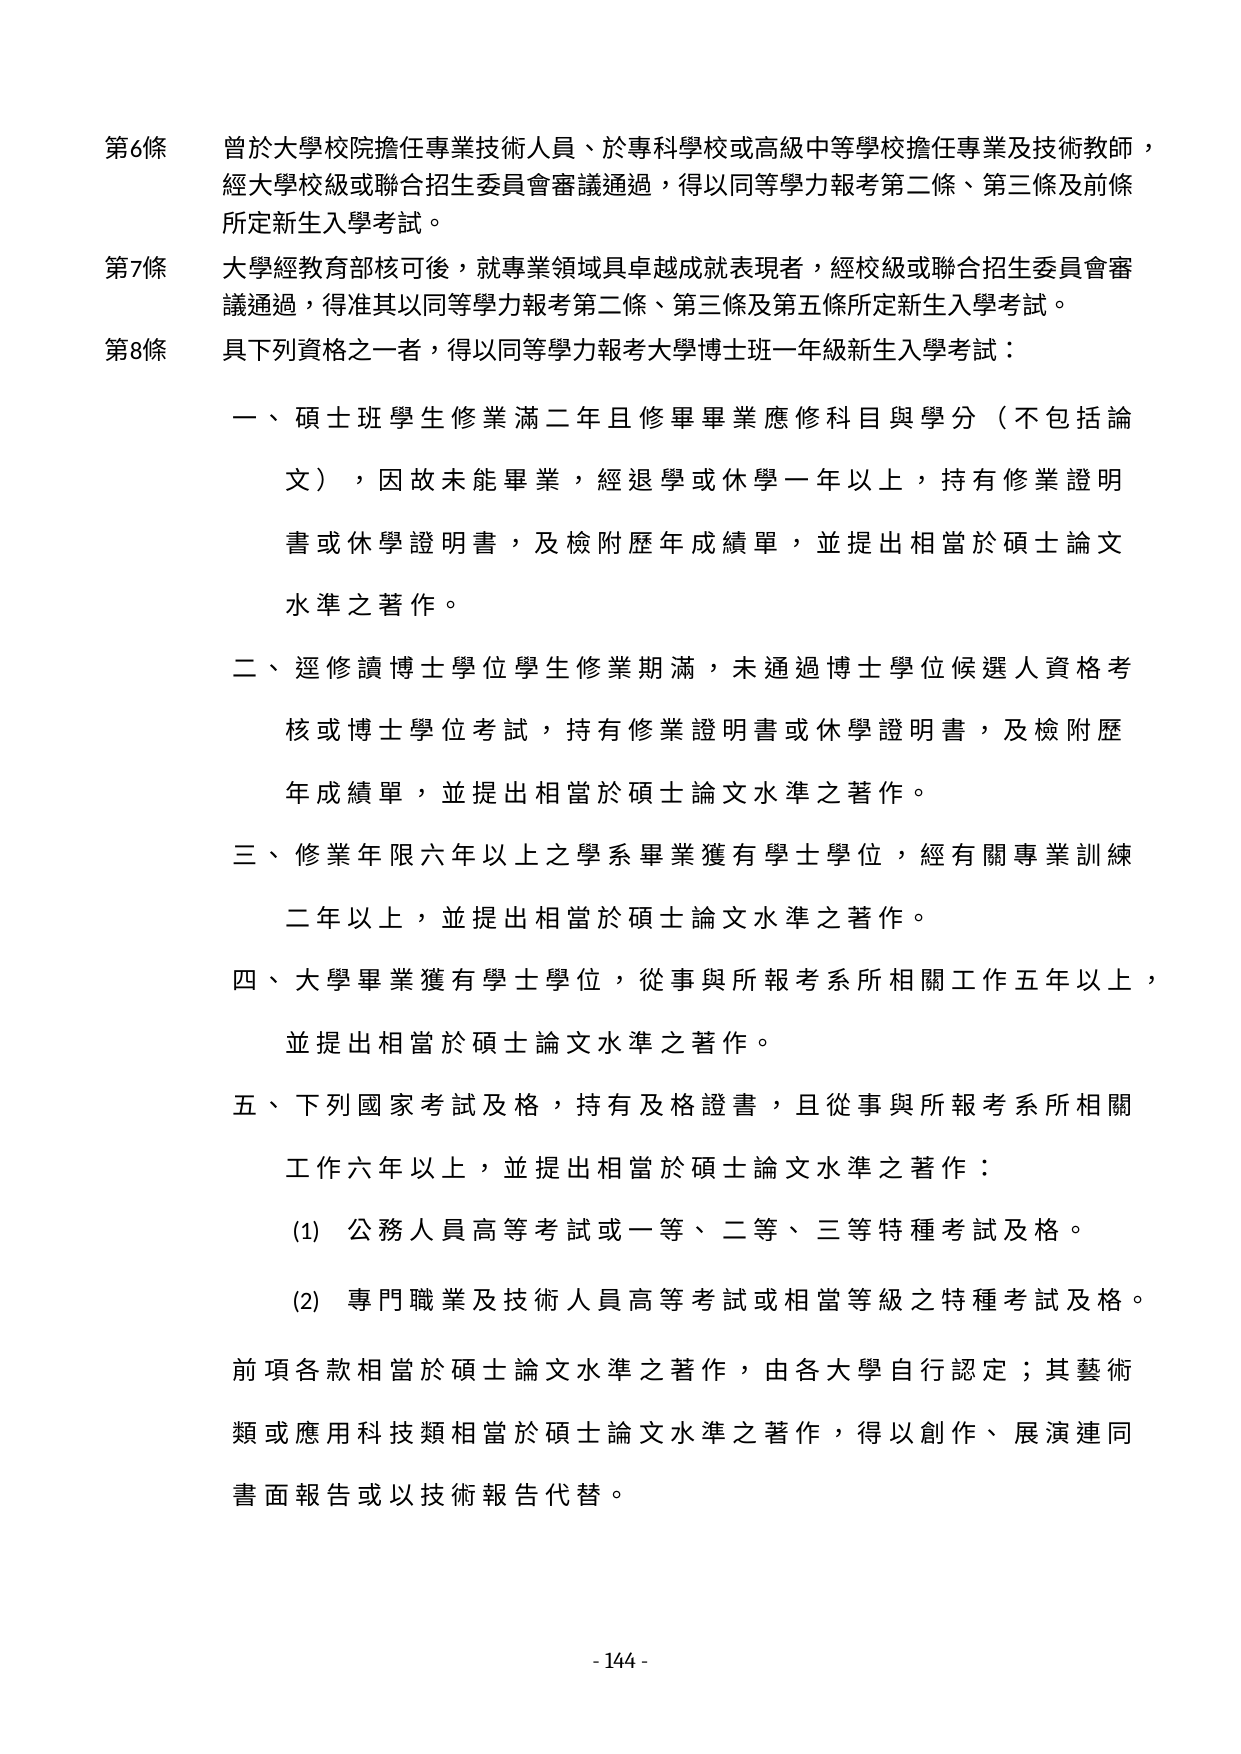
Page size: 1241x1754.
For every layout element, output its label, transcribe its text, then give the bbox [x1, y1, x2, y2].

text 二、逕修讀博士學位學生修業期滿，未通過博士學位候選人資格考核或博士學位考試，持有修業證明書或休學證明書，及檢附歷年成績單，並提出相當於碩士論文水準之著作。 [223, 624, 1136, 812]
list 曾於大學校院擔任專業技術人員、於專科學校或高級中等學校擔任專業及技術教師，經大學校級或聯合招生委員會審議通過，得以同等學力報考第二條、第三條及前條所定新生入學考試。 [104, 127, 1136, 239]
list 大學經教育部核可後，就專業領域具卓越成就表現者，經校級或聯合招生委員會審議通過，得准其以同等學力報考第二條、第三條及第五條所定新生入學考試。 [104, 247, 1136, 322]
text 前項各款相當於碩士論文水準之著作，由各大學自行認定；其藝術類或應用科技類相當於碩士論文水準之著作，得以創作、展演連同書面報告或以技術報告代替。 [228, 1327, 1136, 1514]
text 一、碩士班學生修業滿二年且修畢畢業應修科目與學分（不包括論文），因故未能畢業，經退學或休學一年以上，持有修業證明書或休學證明書，及檢附歷年成績單，並提出相當於碩士論文水準之著作。 [223, 374, 1136, 624]
text 五、下列國家考試及格，持有及格證書，且從事與所報考系所相關工作六年以上，並提出相當於碩士論文水準之著作： [223, 1062, 1136, 1187]
text 三、修業年限六年以上之學系畢業獲有學士學位，經有關專業訓練二年以上，並提出相當於碩士論文水準之著作。 [223, 812, 1136, 937]
list 專門職業及技術人員高等考試或相當等級之特種考試及格。 [282, 1257, 1136, 1319]
list 具下列資格之一者，得以同等學力報考大學博士班一年級新生入學考試： [104, 329, 1136, 367]
list 公務人員高等考試或一等、二等、三等特種考試及格。 [282, 1187, 1136, 1249]
text 四、大學畢業獲有學士學位，從事與所報考系所相關工作五年以上，並提出相當於碩士論文水準之著作。 [223, 937, 1136, 1062]
